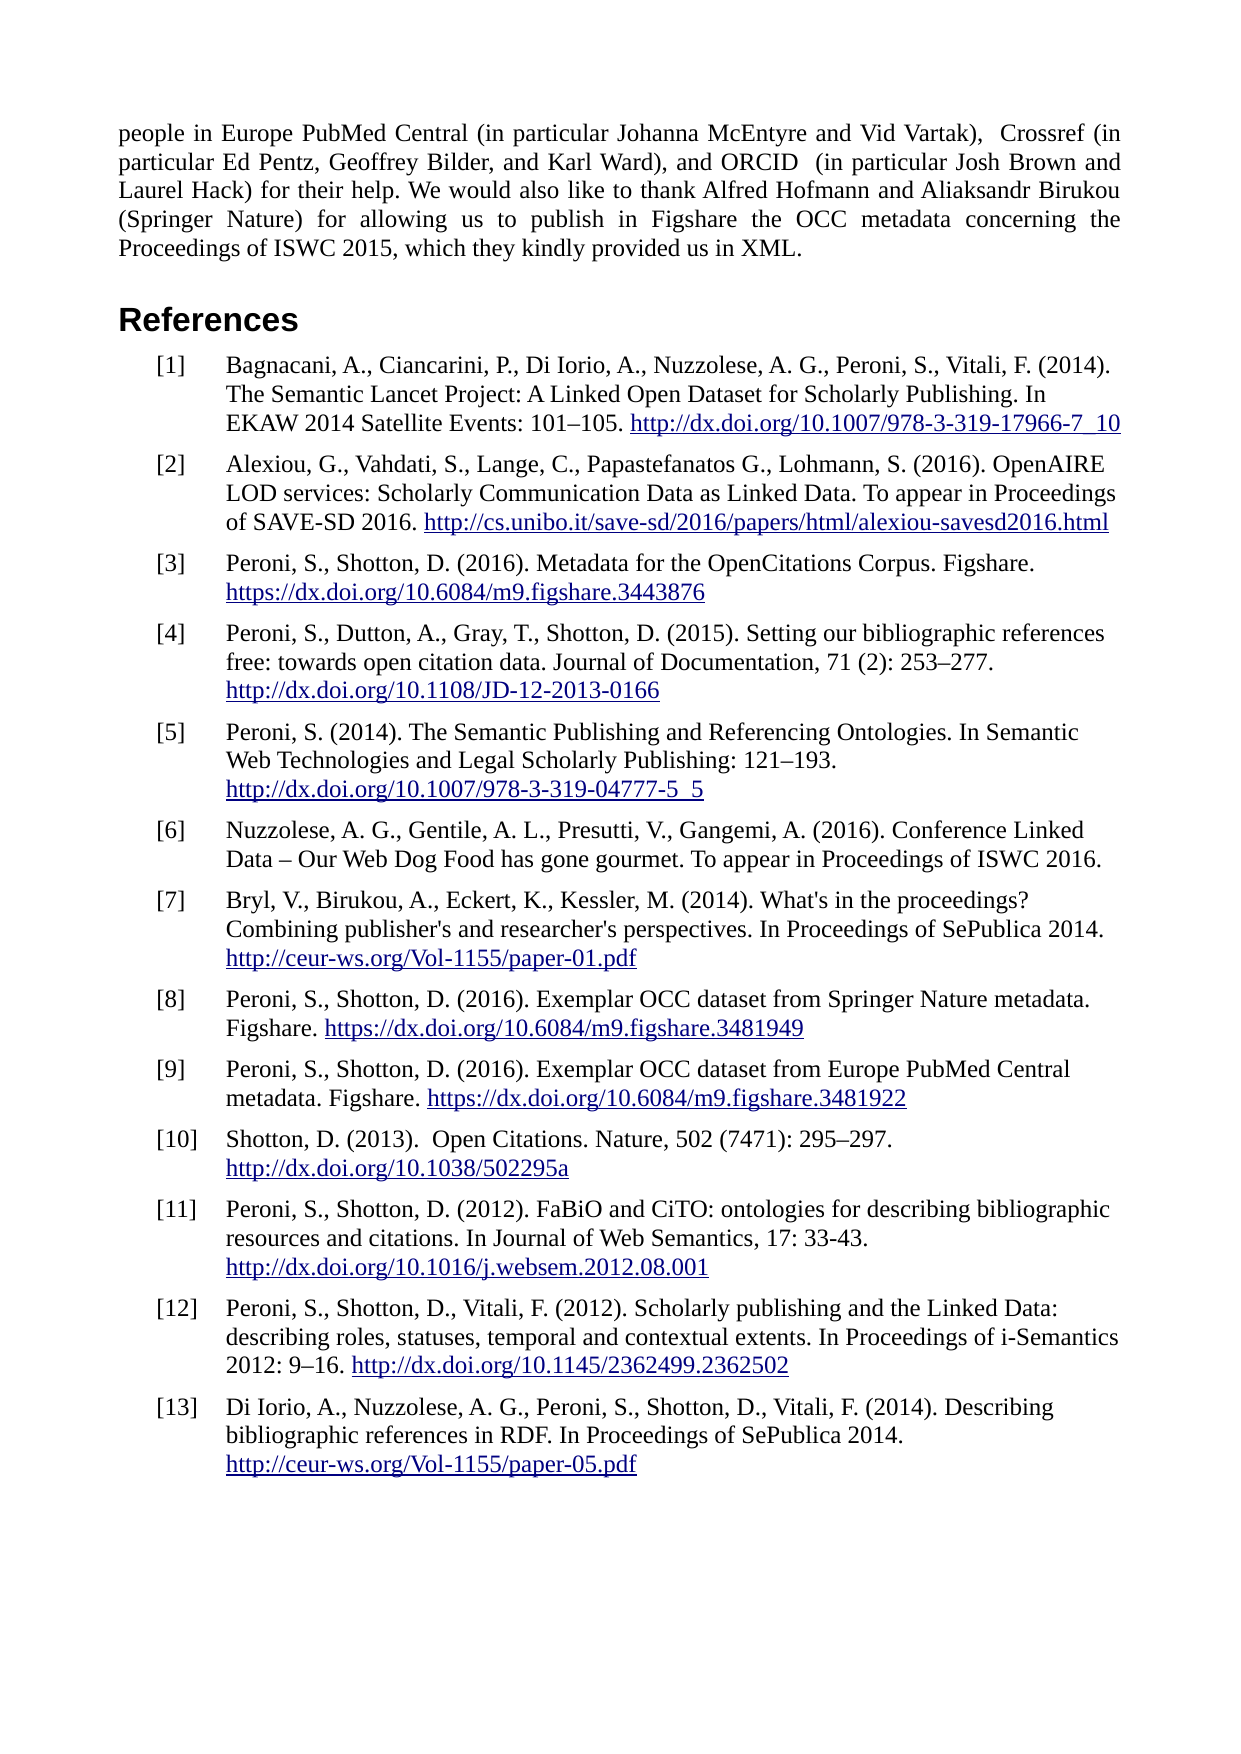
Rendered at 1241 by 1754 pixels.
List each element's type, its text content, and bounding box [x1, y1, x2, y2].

list Peroni, S., Shotton, D. (2012). FaBiO and CiTO: ontologies for describing bibliographic resources and citations. In Journal of Web Semantics, 17: 33-43. http://dx.doi.org/10.1016/j.websem.2012.08.001 [156, 1194, 1122, 1281]
list Peroni, S., Shotton, D., Vitali, F. (2012). Scholarly publishing and the Linked Data: describing roles, statuses, temporal and contextual extents. In Proceedings of i-Semantics 2012: 9–16. http://dx.doi.org/10.1145/2362499.2362502 [156, 1293, 1122, 1379]
text people in Europe PubMed Central (in particular Johanna McEntyre and Vid Vartak), Crossref (in particular Ed Pentz, Geoffrey Bilder, and Karl Ward), and ORCID (in particular Josh Brown and Laurel Hack) for their help. We would also like to thank Alfred Hofmann and Aliaksandr Birukou (Springer Nature) for allowing us to publish in Figshare the OCC metadata concerning the Proceedings of ISWC 2015, which they kindly provided us in XML. [118, 118, 1122, 262]
list Peroni, S., Dutton, A., Gray, T., Shotton, D. (2015). Setting our bibliographic references free: towards open citation data. Journal of Documentation, 71 (2): 253–277. http://dx.doi.org/10.1108/JD-12-2013-0166 [156, 618, 1122, 704]
list Shotton, D. (2013). Open Citations. Nature, 502 (7471): 295–297. http://dx.doi.org/10.1038/502295a [156, 1124, 1122, 1182]
list Peroni, S. (2014). The Semantic Publishing and Referencing Ontologies. In Semantic Web Technologies and Legal Scholarly Publishing: 121–193. http://dx.doi.org/10.1007/978-3-319-04777-5_5 [156, 717, 1122, 803]
subtitle References [118, 299, 1122, 338]
list Di Iorio, A., Nuzzolese, A. G., Peroni, S., Shotton, D., Vitali, F. (2014). Describing bibliographic references in RDF. In Proceedings of SePublica 2014. http://ceur-ws.org/Vol-1155/paper-05.pdf [156, 1392, 1122, 1478]
list Nuzzolese, A. G., Gentile, A. L., Presutti, V., Gangemi, A. (2016). Conference Linked Data – Our Web Dog Food has gone gourmet. To appear in Proceedings of ISWC 2016. [156, 816, 1122, 873]
list Peroni, S., Shotton, D. (2016). Metadata for the OpenCitations Corpus. Figshare. https://dx.doi.org/10.6084/m9.figshare.3443876 [156, 548, 1122, 606]
list Peroni, S., Shotton, D. (2016). Exemplar OCC dataset from Springer Nature metadata. Figshare. https://dx.doi.org/10.6084/m9.figshare.3481949 [156, 984, 1122, 1042]
list Bagnacani, A., Ciancarini, P., Di Iorio, A., Nuzzolese, A. G., Peroni, S., Vitali, F. (2014). The Semantic Lancet Project: A Linked Open Dataset for Scholarly Publishing. In EKAW 2014 Satellite Events: 101–105. http://dx.doi.org/10.1007/978-3-319-17966-7_10 [156, 351, 1122, 437]
list Bryl, V., Birukou, A., Eckert, K., Kessler, M. (2014). What's in the proceedings? Combining publisher's and researcher's perspectives. In Proceedings of SePublica 2014. http://ceur-ws.org/Vol-1155/paper-01.pdf [156, 886, 1122, 972]
list Alexiou, G., Vahdati, S., Lange, C., Papastefanatos G., Lohmann, S. (2016). OpenAIRE LOD services: Scholarly Communication Data as Linked Data. To appear in Proceedings of SAVE-SD 2016. http://cs.unibo.it/save-sd/2016/papers/html/alexiou-savesd2016.html [156, 449, 1122, 536]
list Peroni, S., Shotton, D. (2016). Exemplar OCC dataset from Europe PubMed Central metadata. Figshare. https://dx.doi.org/10.6084/m9.figshare.3481922 [156, 1054, 1122, 1112]
